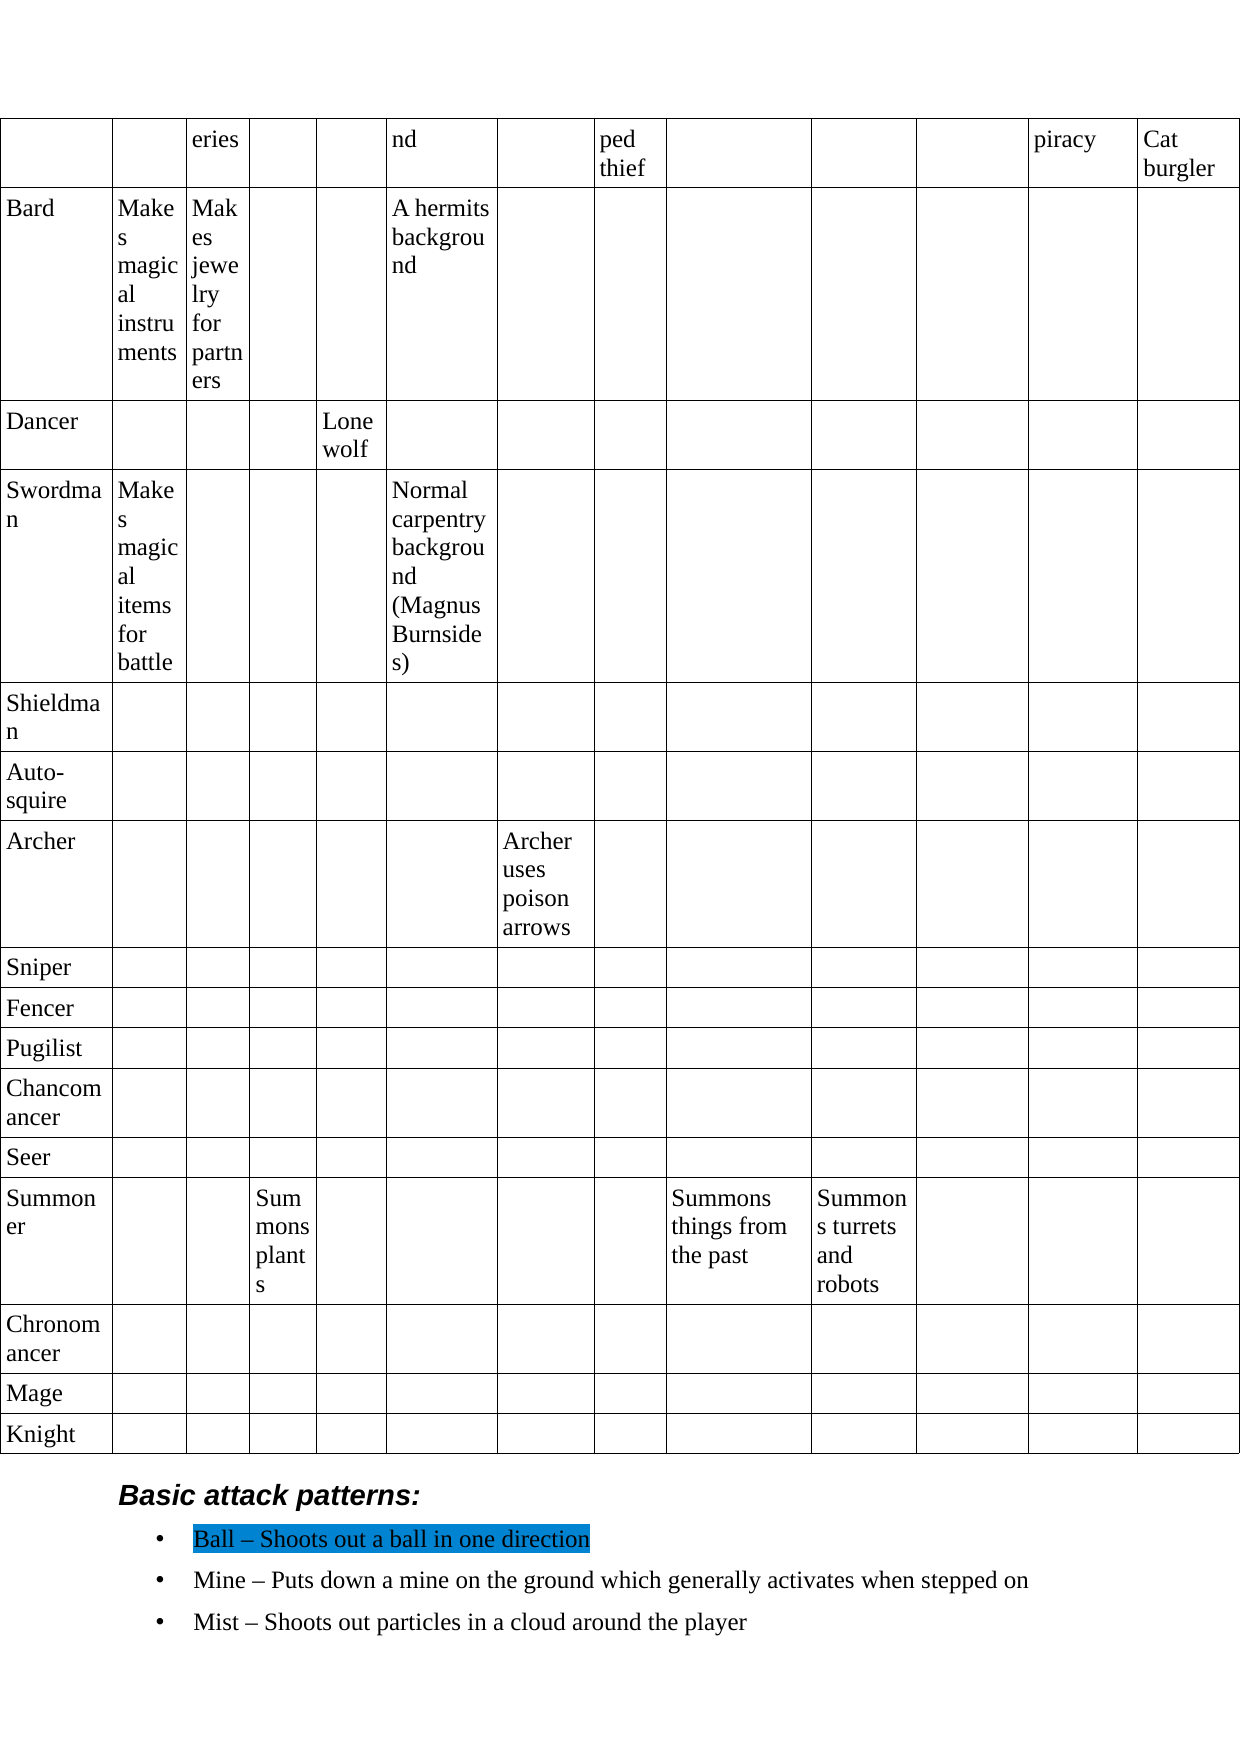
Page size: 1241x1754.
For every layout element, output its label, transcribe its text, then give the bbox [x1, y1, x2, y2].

table_cell [498, 1138, 594, 1177]
table_cell [498, 1178, 594, 1303]
table_cell [917, 1028, 1028, 1067]
table_cell [317, 119, 386, 187]
table_cell [187, 401, 249, 469]
table_cell [595, 1178, 666, 1303]
table_cell [595, 188, 666, 400]
table_cell Cat burgler [1138, 119, 1239, 187]
table_cell [667, 470, 811, 682]
table_cell [498, 470, 594, 682]
table_cell [595, 401, 666, 469]
table_cell [595, 1028, 666, 1067]
table_cell [1138, 1305, 1239, 1372]
table_cell [595, 988, 666, 1027]
table_cell [595, 1305, 666, 1372]
table_cell [250, 683, 316, 751]
table_cell Pugilist [1, 1028, 112, 1067]
table_cell [1138, 1414, 1239, 1453]
table_cell [917, 188, 1028, 400]
table_cell [187, 1305, 249, 1372]
table_cell [667, 119, 811, 187]
table_cell [498, 1414, 594, 1453]
table_cell [250, 401, 316, 469]
table_cell [387, 1305, 497, 1372]
table_cell [1138, 1028, 1239, 1067]
table_cell [113, 119, 186, 187]
table_cell [812, 119, 916, 187]
table_cell [595, 1414, 666, 1453]
table_cell [1029, 988, 1137, 1027]
table_cell [317, 1069, 386, 1137]
table_cell [498, 1305, 594, 1372]
table_cell [1138, 1178, 1239, 1303]
table_cell [187, 1414, 249, 1453]
table_cell [113, 1138, 186, 1177]
table_cell [113, 1028, 186, 1067]
table_cell Fencer [1, 988, 112, 1027]
table_cell [317, 988, 386, 1027]
table_cell Knight [1, 1414, 112, 1453]
table_cell [595, 752, 666, 820]
table_cell [667, 1069, 811, 1137]
table_cell [667, 948, 811, 987]
table_cell [812, 401, 916, 469]
table_cell [812, 1028, 916, 1067]
table_cell Summons plants [250, 1178, 316, 1303]
table_cell [595, 821, 666, 947]
table_cell Sniper [1, 948, 112, 987]
table_cell [917, 821, 1028, 947]
table_cell Auto-squire [1, 752, 112, 820]
table_cell [250, 988, 316, 1027]
table_cell [187, 1374, 249, 1413]
table_cell [387, 948, 497, 987]
table_cell Archer [1, 821, 112, 947]
table_cell [917, 1305, 1028, 1372]
table_cell [250, 1305, 316, 1372]
table_cell [387, 752, 497, 820]
table_cell eries [187, 119, 249, 187]
table_cell [187, 1178, 249, 1303]
table_cell [595, 470, 666, 682]
table_cell Archer uses poison arrows [498, 821, 594, 947]
table_cell nd [387, 119, 497, 187]
table_cell [667, 988, 811, 1027]
table_cell [667, 401, 811, 469]
table_cell [1029, 1028, 1137, 1067]
table_cell [387, 1374, 497, 1413]
table_cell [498, 988, 594, 1027]
subtitle Basic attack patterns: [118, 1478, 1122, 1512]
table_cell [1029, 1069, 1137, 1137]
table_cell [250, 470, 316, 682]
table_cell [917, 1178, 1028, 1303]
table_cell [317, 1414, 386, 1453]
table_cell [1138, 188, 1239, 400]
table_cell [917, 1374, 1028, 1413]
table_cell A hermits background [387, 188, 497, 400]
table_cell [113, 988, 186, 1027]
table_cell [812, 1069, 916, 1137]
table_cell [1029, 821, 1137, 947]
table_cell [917, 988, 1028, 1027]
table_cell [1029, 752, 1137, 820]
table_cell [498, 683, 594, 751]
table_cell [113, 1414, 186, 1453]
table_cell [917, 752, 1028, 820]
table_cell [187, 1028, 249, 1067]
table_cell [317, 1374, 386, 1413]
table_cell [812, 1138, 916, 1177]
table_cell [667, 752, 811, 820]
table_cell [498, 1069, 594, 1137]
table_cell Seer [1, 1138, 112, 1177]
table_cell [1138, 988, 1239, 1027]
table_cell [1029, 948, 1137, 987]
table_cell Mage [1, 1374, 112, 1413]
table_cell [1138, 683, 1239, 751]
table_cell [1029, 188, 1137, 400]
table_cell [113, 1305, 186, 1372]
table_cell [812, 1374, 916, 1413]
table_cell [113, 683, 186, 751]
table_cell [1029, 683, 1137, 751]
table_cell [1029, 1305, 1137, 1372]
table_cell [1, 119, 112, 187]
table_cell [187, 470, 249, 682]
table_cell [113, 752, 186, 820]
table_cell [667, 1374, 811, 1413]
table_cell [812, 1305, 916, 1372]
table_cell [1138, 1374, 1239, 1413]
list Mine – Puts down a mine on the ground which generally activates when stepped on [156, 1566, 1122, 1594]
table_cell [317, 948, 386, 987]
table_cell [113, 1069, 186, 1137]
table_cell Makes magical items for battle [113, 470, 186, 682]
table_cell [498, 1028, 594, 1067]
table_cell [595, 683, 666, 751]
table_cell [667, 1305, 811, 1372]
table_cell [1029, 470, 1137, 682]
table_cell [595, 1069, 666, 1137]
table_cell [667, 821, 811, 947]
table_cell [498, 948, 594, 987]
table_cell [250, 1374, 316, 1413]
table_cell Summons turrets and robots [812, 1178, 916, 1303]
table_cell [387, 1028, 497, 1067]
table_cell [317, 1138, 386, 1177]
table_cell [187, 752, 249, 820]
table_cell [667, 683, 811, 751]
table_cell [667, 1414, 811, 1453]
table_cell [667, 1028, 811, 1067]
table_cell [812, 683, 916, 751]
table_cell [1029, 401, 1137, 469]
table_cell [812, 470, 916, 682]
table_cell [1138, 470, 1239, 682]
table_cell [317, 470, 386, 682]
table_cell piracy [1029, 119, 1137, 187]
table_cell [917, 401, 1028, 469]
table_cell [667, 1138, 811, 1177]
table_cell [1138, 948, 1239, 987]
table_cell [387, 1069, 497, 1137]
table_cell [187, 683, 249, 751]
table_cell [113, 1374, 186, 1413]
table_cell [113, 821, 186, 947]
table_cell [917, 119, 1028, 187]
table_cell [317, 1028, 386, 1067]
table_cell [250, 1138, 316, 1177]
table_cell [317, 752, 386, 820]
table_cell [113, 401, 186, 469]
table_cell [1138, 1069, 1239, 1137]
table_cell Summons things from the past [667, 1178, 811, 1303]
table_cell Chronomancer [1, 1305, 112, 1372]
table_cell Dancer [1, 401, 112, 469]
table_cell [113, 1178, 186, 1303]
table_cell Swordman [1, 470, 112, 682]
table_cell ped thief [595, 119, 666, 187]
table_cell [1138, 401, 1239, 469]
table_cell [498, 119, 594, 187]
table_cell [250, 1414, 316, 1453]
table_cell Makes jewelry for partners [187, 188, 249, 400]
table_cell [595, 1138, 666, 1177]
table_cell [1138, 821, 1239, 947]
table_cell [187, 988, 249, 1027]
table_cell [113, 948, 186, 987]
table_cell [1029, 1414, 1137, 1453]
table_cell Chancomancer [1, 1069, 112, 1137]
table_cell [187, 821, 249, 947]
table_cell [250, 188, 316, 400]
table_cell [1029, 1178, 1137, 1303]
table_cell [917, 948, 1028, 987]
table_cell [917, 1138, 1028, 1177]
table_cell Summoner [1, 1178, 112, 1303]
table_cell Makes magical instruments [113, 188, 186, 400]
table_cell [812, 752, 916, 820]
table_cell [387, 401, 497, 469]
table_cell Normal carpentry background (Magnus Burnsides) [387, 470, 497, 682]
table_cell [250, 821, 316, 947]
table_cell [1029, 1374, 1137, 1413]
table_cell [250, 752, 316, 820]
table_cell [187, 948, 249, 987]
table_cell [250, 948, 316, 987]
table_cell [187, 1138, 249, 1177]
table_cell [317, 821, 386, 947]
table_cell [812, 1414, 916, 1453]
table_cell Shieldman [1, 683, 112, 751]
table_cell [498, 401, 594, 469]
table_cell [1138, 1138, 1239, 1177]
table_cell [387, 821, 497, 947]
list Ball – Shoots out a ball in one direction [156, 1524, 1122, 1553]
table_cell Bard [1, 188, 112, 400]
table_cell [917, 1414, 1028, 1453]
table_cell [250, 1069, 316, 1137]
table_cell [595, 948, 666, 987]
table_cell [917, 470, 1028, 682]
table_cell [1138, 752, 1239, 820]
table_cell [317, 1305, 386, 1372]
table_cell [317, 683, 386, 751]
table_cell [1029, 1138, 1137, 1177]
table_cell [917, 683, 1028, 751]
table_cell [317, 188, 386, 400]
table_cell [498, 752, 594, 820]
table_cell [387, 1178, 497, 1303]
table_cell [498, 188, 594, 400]
table_cell [387, 683, 497, 751]
table_cell [498, 1374, 594, 1413]
table_cell [917, 1069, 1028, 1137]
table_cell [317, 1178, 386, 1303]
table_cell [250, 1028, 316, 1067]
table_cell [595, 1374, 666, 1413]
list Mist – Shoots out particles in a cloud around the player [156, 1607, 1122, 1636]
table_cell [812, 821, 916, 947]
table_cell [250, 119, 316, 187]
table_cell [812, 988, 916, 1027]
table_cell [187, 1069, 249, 1137]
table_cell [812, 948, 916, 987]
table_cell [387, 988, 497, 1027]
table_cell [387, 1414, 497, 1453]
table_cell [387, 1138, 497, 1177]
table_cell [812, 188, 916, 400]
table_cell [667, 188, 811, 400]
table_cell Lonewolf [317, 401, 386, 469]
